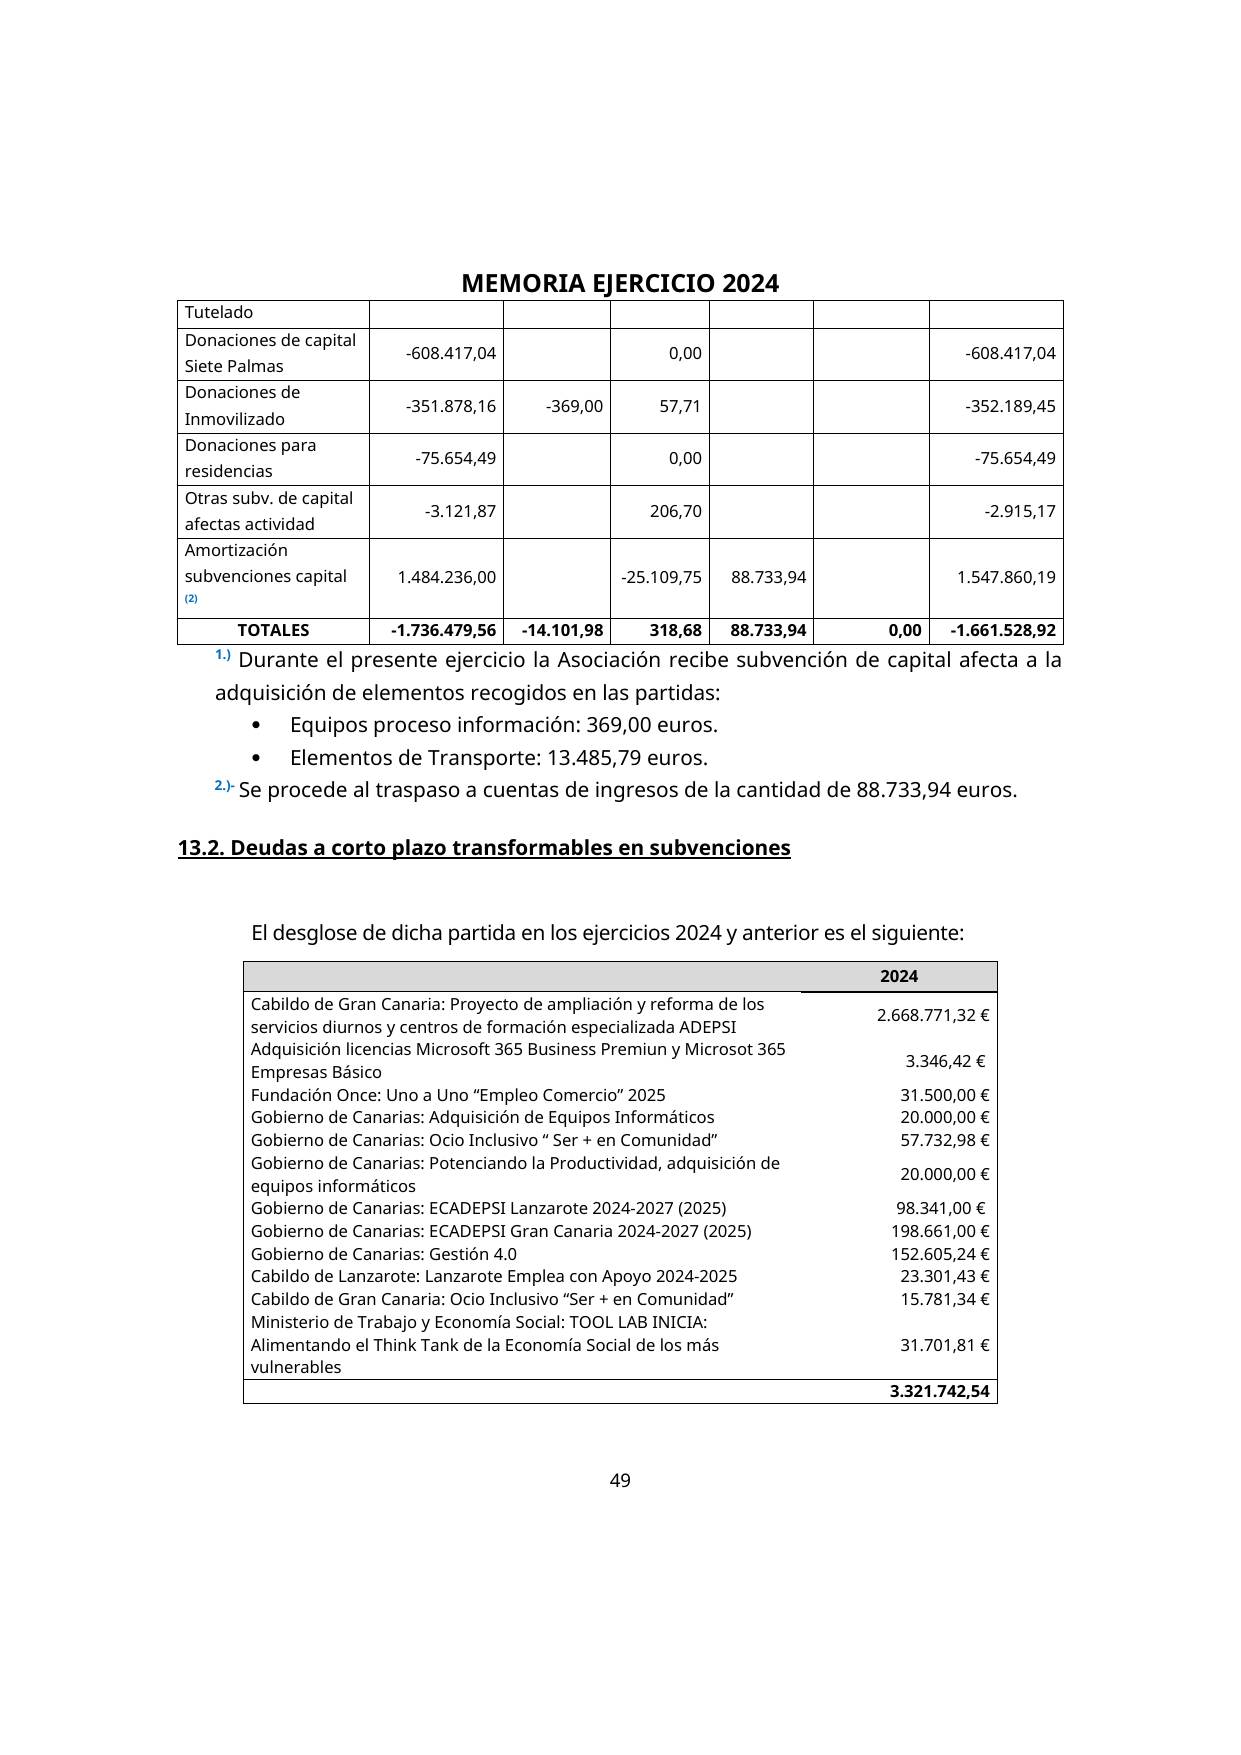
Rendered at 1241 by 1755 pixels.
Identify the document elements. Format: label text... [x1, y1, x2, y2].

table_cell -1.661.528,92 [930, 619, 1063, 644]
table_cell 57,71 [611, 381, 709, 433]
table_cell 1.484.236,00 [370, 539, 503, 618]
table_cell 2.668.771,32 € [801, 993, 997, 1038]
table_cell [710, 301, 813, 327]
table_cell [504, 301, 610, 327]
table_cell [244, 1380, 801, 1402]
table_cell Gobierno de Canarias: Adquisición de Equipos Informáticos [244, 1106, 801, 1129]
table_cell 1.547.860,19 [930, 539, 1063, 618]
table_cell -351.878,16 [370, 381, 503, 433]
table_cell [611, 301, 709, 327]
table_cell 88.733,94 [710, 619, 813, 644]
table_cell Gobierno de Canarias: Ocio Inclusivo “ Ser + en Comunidad” [244, 1129, 801, 1152]
table_cell Gobierno de Canarias: Gestión 4.0 [244, 1243, 801, 1265]
text El desglose de dicha partida en los ejercicios 2024 y anterior es el siguiente: [177, 918, 1063, 947]
table_cell [814, 486, 929, 538]
table_cell 3.346,42 € [801, 1038, 997, 1083]
table_cell -75.654,49 [930, 434, 1063, 485]
table_cell Donaciones de Inmovilizado [178, 381, 369, 433]
list Equipos proceso información: 369,00 euros. [252, 710, 1063, 739]
table_cell [814, 381, 929, 433]
table_cell 20.000,00 € [801, 1106, 997, 1129]
table_cell 198.661,00 € [801, 1220, 997, 1242]
table_cell TOTALES [178, 619, 369, 644]
table_cell -3.121,87 [370, 486, 503, 538]
table_cell Gobierno de Canarias: Potenciando la Productividad, adquisición de equipos informáticos [244, 1152, 801, 1197]
table_cell 0,00 [611, 434, 709, 485]
table_cell [710, 434, 813, 485]
table_cell [710, 381, 813, 433]
table_cell Cabildo de Lanzarote: Lanzarote Emplea con Apoyo 2024-2025 [244, 1265, 801, 1288]
list Elementos de Transporte: 13.485,79 euros. [252, 743, 1063, 771]
table_cell Donaciones de capital Siete Palmas [178, 329, 369, 380]
table_cell [814, 539, 929, 618]
table_cell Gobierno de Canarias: ECADEPSI Lanzarote 2024-2027 (2025) [244, 1197, 801, 1220]
table_cell Cabildo de Gran Canaria: Proyecto de ampliación y reforma de los servicios diurnos y centros de formación especializada ADEPSI [244, 992, 801, 1038]
table_cell Gobierno de Canarias: ECADEPSI Gran Canaria 2024-2027 (2025) [244, 1220, 801, 1242]
table_cell 23.301,43 € [801, 1265, 997, 1288]
table_cell -25.109,75 [611, 539, 709, 618]
table_cell 57.732,98 € [801, 1129, 997, 1152]
table_cell 0,00 [814, 619, 929, 644]
text 13.2. Deudas a corto plazo transformables en subvenciones [177, 833, 1063, 862]
table_cell [814, 329, 929, 380]
table_cell 20.000,00 € [801, 1152, 997, 1197]
table_cell [710, 329, 813, 380]
table_cell [370, 301, 503, 327]
table_cell [504, 539, 610, 618]
text 1.) Durante el presente ejercicio la Asociación recibe subvención de capital afecta a la adquisición de elementos recogidos en las partidas: [215, 645, 1063, 706]
table_cell 206,70 [611, 486, 709, 538]
table_cell [710, 486, 813, 538]
text 2.)- Se procede al traspaso a cuentas de ingresos de la cantidad de 88.733,94 euros. [214, 776, 1063, 804]
table_cell 3.321.742,54 [801, 1380, 997, 1402]
table_cell -608.417,04 [370, 329, 503, 380]
table_cell -369,00 [504, 381, 610, 433]
table_cell -352.189,45 [930, 381, 1063, 433]
table_cell [504, 329, 610, 380]
table_cell [930, 301, 1063, 327]
table_cell [814, 301, 929, 327]
table_cell -75.654,49 [370, 434, 503, 485]
table_cell 318,68 [611, 619, 709, 644]
table_cell [504, 434, 610, 485]
table_cell 88.733,94 [710, 539, 813, 618]
table_header [244, 962, 801, 991]
table_cell -2.915,17 [930, 486, 1063, 538]
table_cell 152.605,24 € [801, 1243, 997, 1265]
table_header 2024 [801, 962, 997, 991]
table_cell Fundación Once: Uno a Uno “Empleo Comercio” 2025 [244, 1084, 801, 1106]
table_cell Ministerio de Trabajo y Economía Social: TOOL LAB INICIA: Alimentando el Think Tank de la Economía Social de los más vulnerables [244, 1311, 801, 1379]
table_cell Cabildo de Gran Canaria: Ocio Inclusivo “Ser + en Comunidad” [244, 1288, 801, 1311]
table_cell 31.701,81 € [801, 1311, 997, 1379]
table_cell [504, 486, 610, 538]
table_cell -608.417,04 [930, 329, 1063, 380]
table_cell Donaciones para residencias [178, 434, 369, 485]
table_cell Otras subv. de capital afectas actividad [178, 486, 369, 538]
table_cell Tutelado [178, 301, 369, 327]
table_cell Amortización subvenciones capital (2) [178, 539, 369, 618]
table_cell 0,00 [611, 329, 709, 380]
table_cell 98.341,00 € [801, 1197, 997, 1220]
table_cell -1.736.479,56 [370, 619, 503, 644]
table_cell 15.781,34 € [801, 1288, 997, 1311]
table_cell Adquisición licencias Microsoft 365 Business Premiun y Microsot 365 Empresas Básico [244, 1038, 801, 1083]
table_cell 31.500,00 € [801, 1084, 997, 1106]
table_cell -14.101,98 [504, 619, 610, 644]
table_cell [814, 434, 929, 485]
